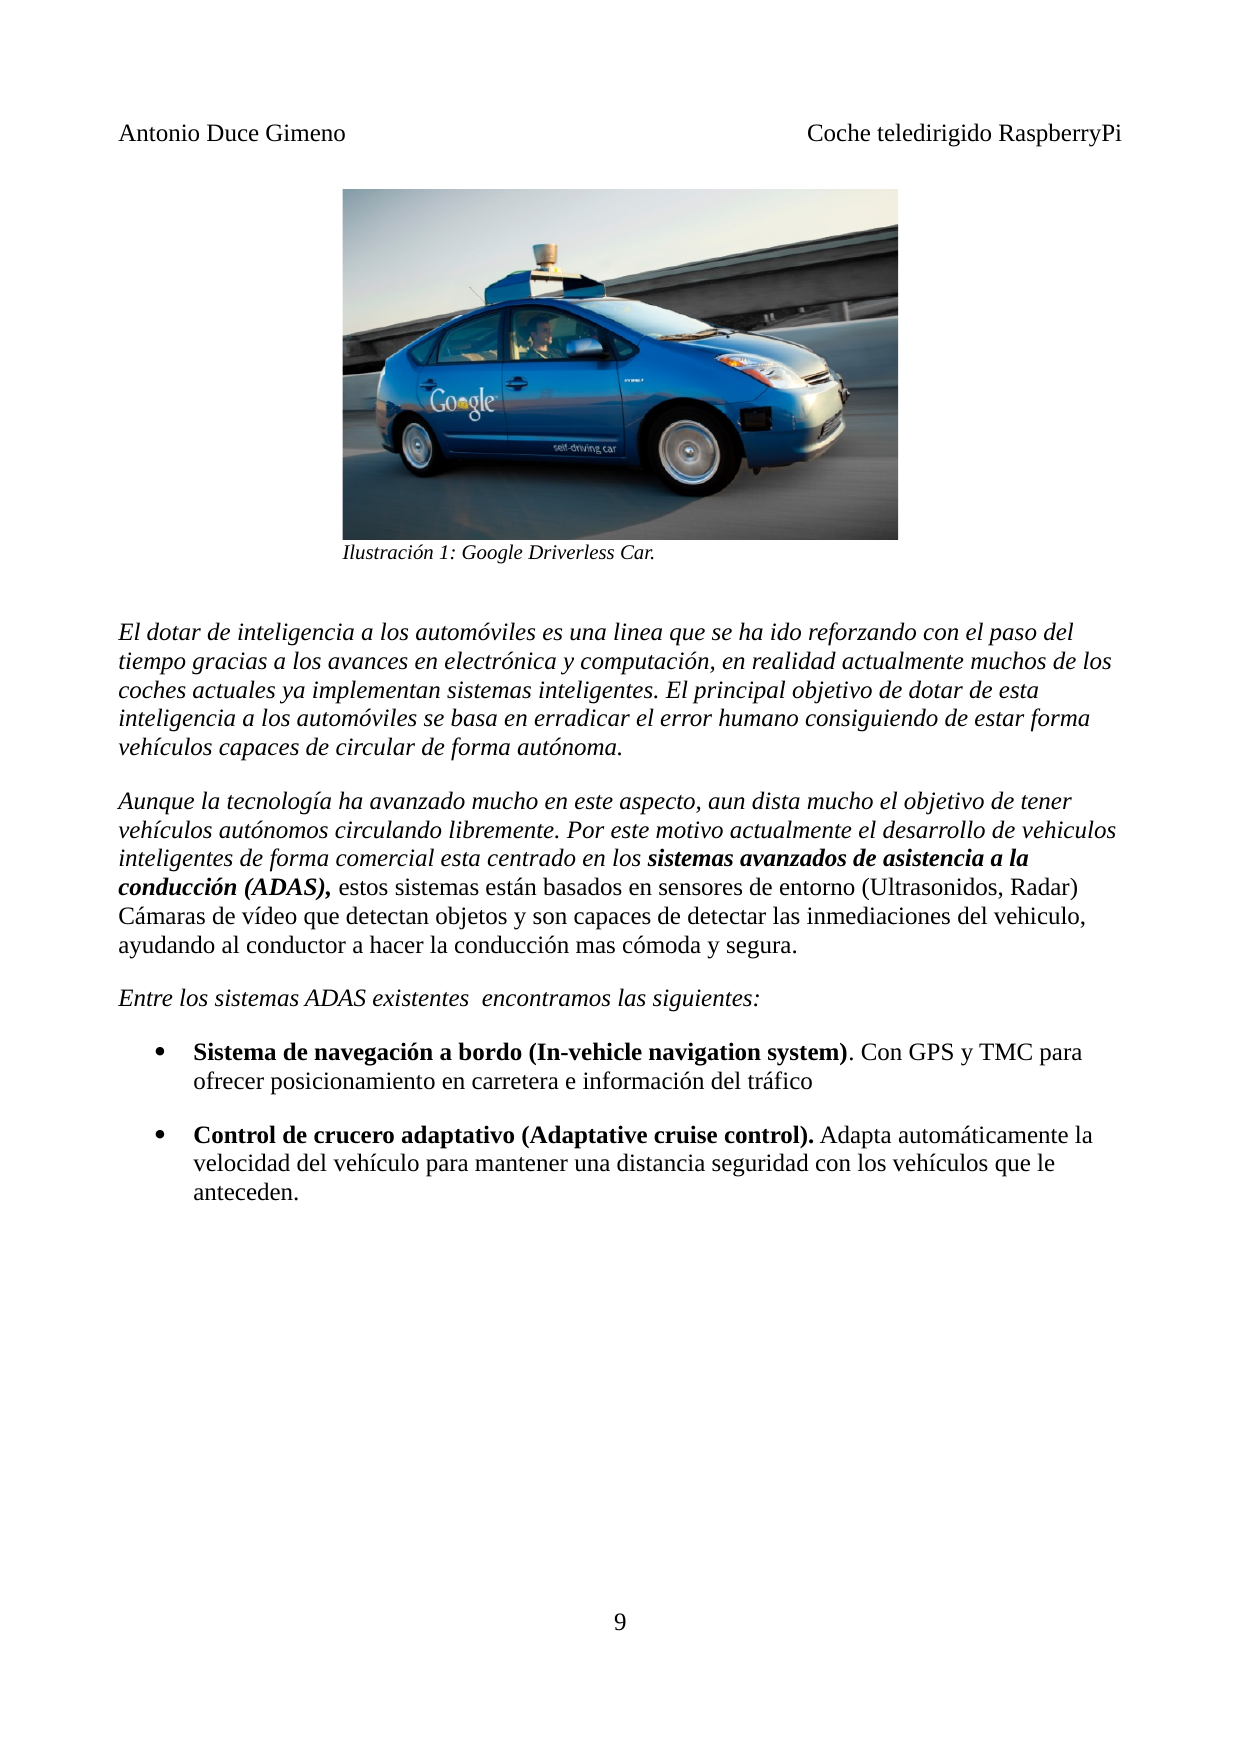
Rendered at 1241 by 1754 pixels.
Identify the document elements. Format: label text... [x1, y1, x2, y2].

text Ilustración 1: Google Driverless Car. [342, 540, 898, 563]
list Control de crucero adaptativo (Adaptative cruise control). Adapta automáticamente la velocidad del vehículo para mantener una distancia seguridad con los vehículos que le anteceden. [156, 1120, 1122, 1206]
text El dotar de inteligencia a los automóviles es una linea que se ha ido reforzando con el paso del tiempo gracias a los avances en electrónica y computación, en realidad actualmente muchos de los coches actuales ya implementan sistemas inteligentes. El principal objetivo de dotar de esta inteligencia a los automóviles se basa en erradicar el error humano consiguiendo de estar forma vehículos capaces de circular de forma autónoma. [118, 617, 1122, 761]
list Sistema de navegación a bordo (In-vehicle navigation system). Con GPS y TMC para ofrecer posicionamiento en carretera e información del tráfico [156, 1037, 1122, 1095]
text Entre los sistemas ADAS existentes encontramos las siguientes: [118, 983, 1122, 1012]
picture [342, 189, 899, 540]
text Aunque la tecnología ha avanzado mucho en este aspecto, aun dista mucho el objetivo de tener vehículos autónomos circulando libremente. Por este motivo actualmente el desarrollo de vehiculos inteligentes de forma comercial esta centrado en los sistemas avanzados de asistencia a la conducción (ADAS), estos sistemas están basados en sensores de entorno (Ultrasonidos, Radar) Cámaras de vídeo que detectan objetos y son capaces de detectar las inmediaciones del vehiculo, ayudando al conductor a hacer la conducción mas cómoda y segura. [118, 786, 1122, 958]
